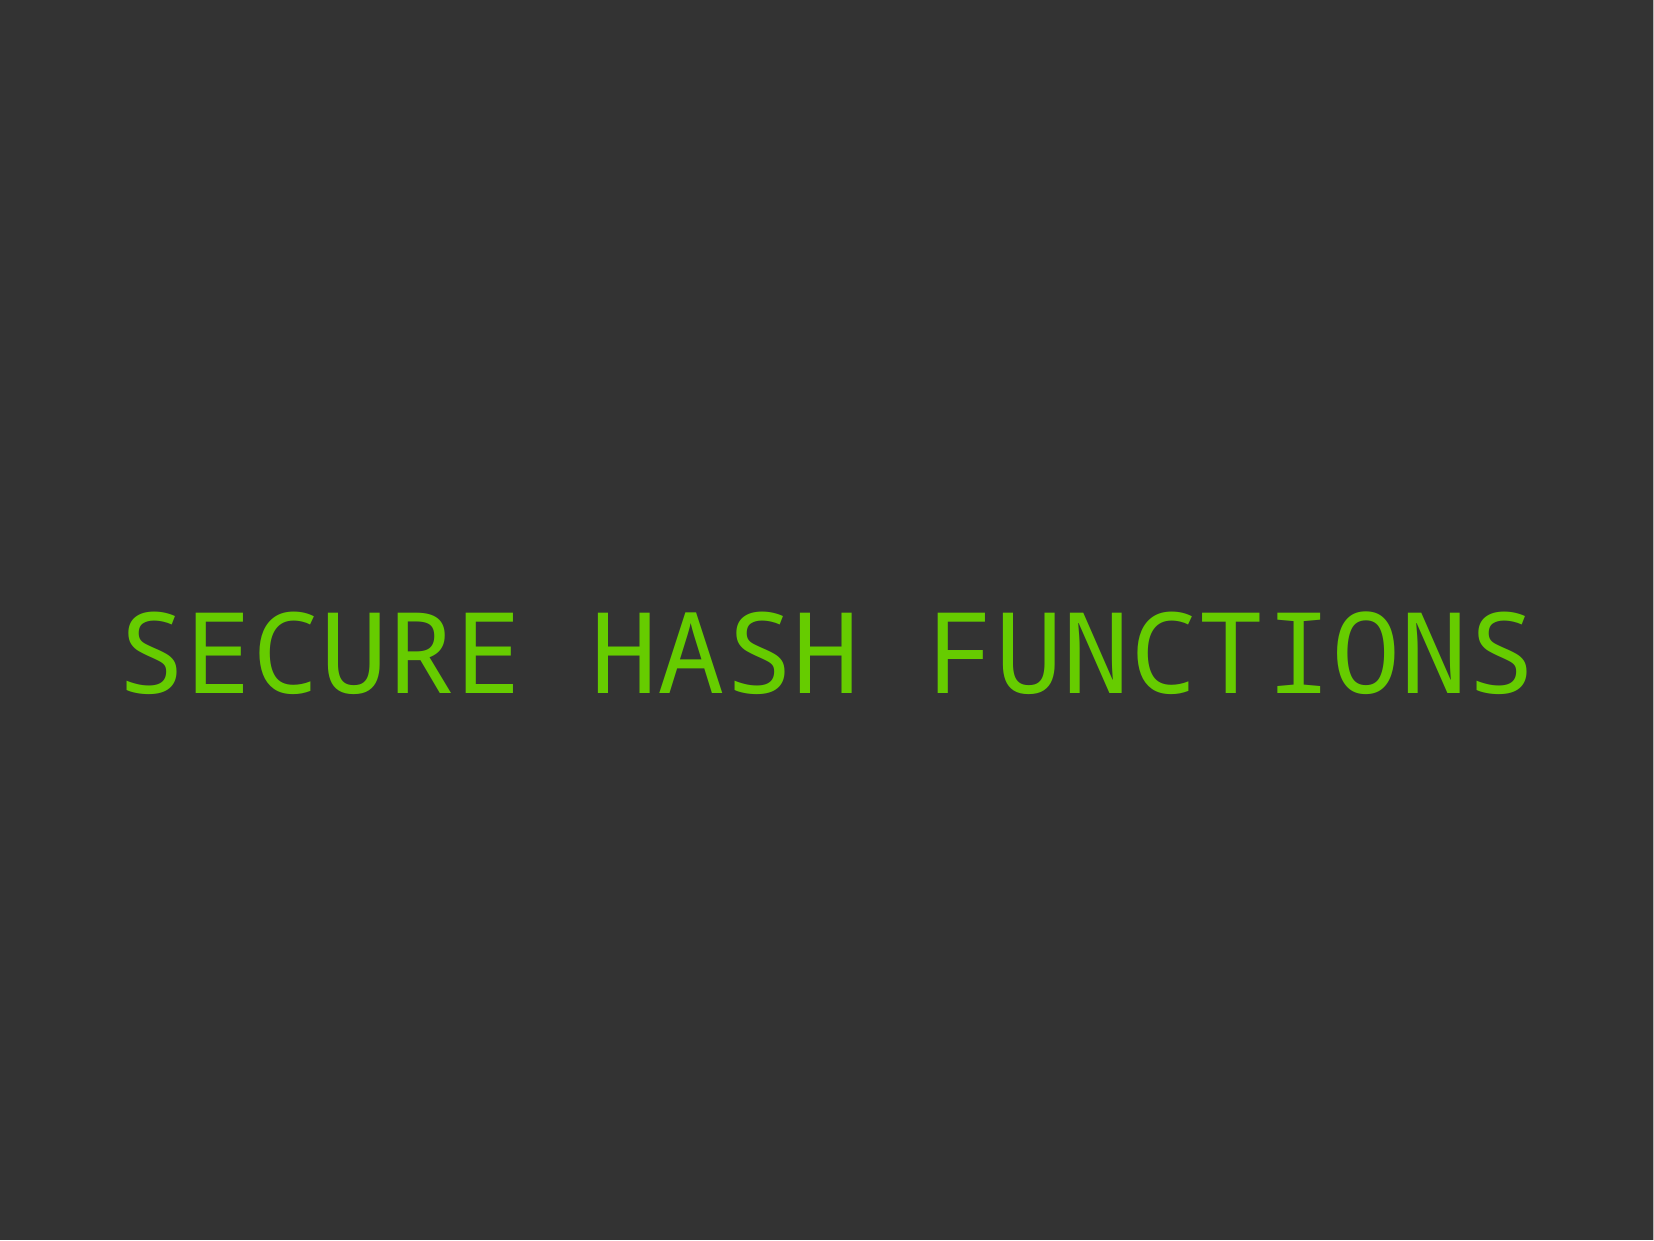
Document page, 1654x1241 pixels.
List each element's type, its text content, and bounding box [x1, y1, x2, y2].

subtitle SECURE HASH FUNCTIONS [82, 290, 1571, 1010]
